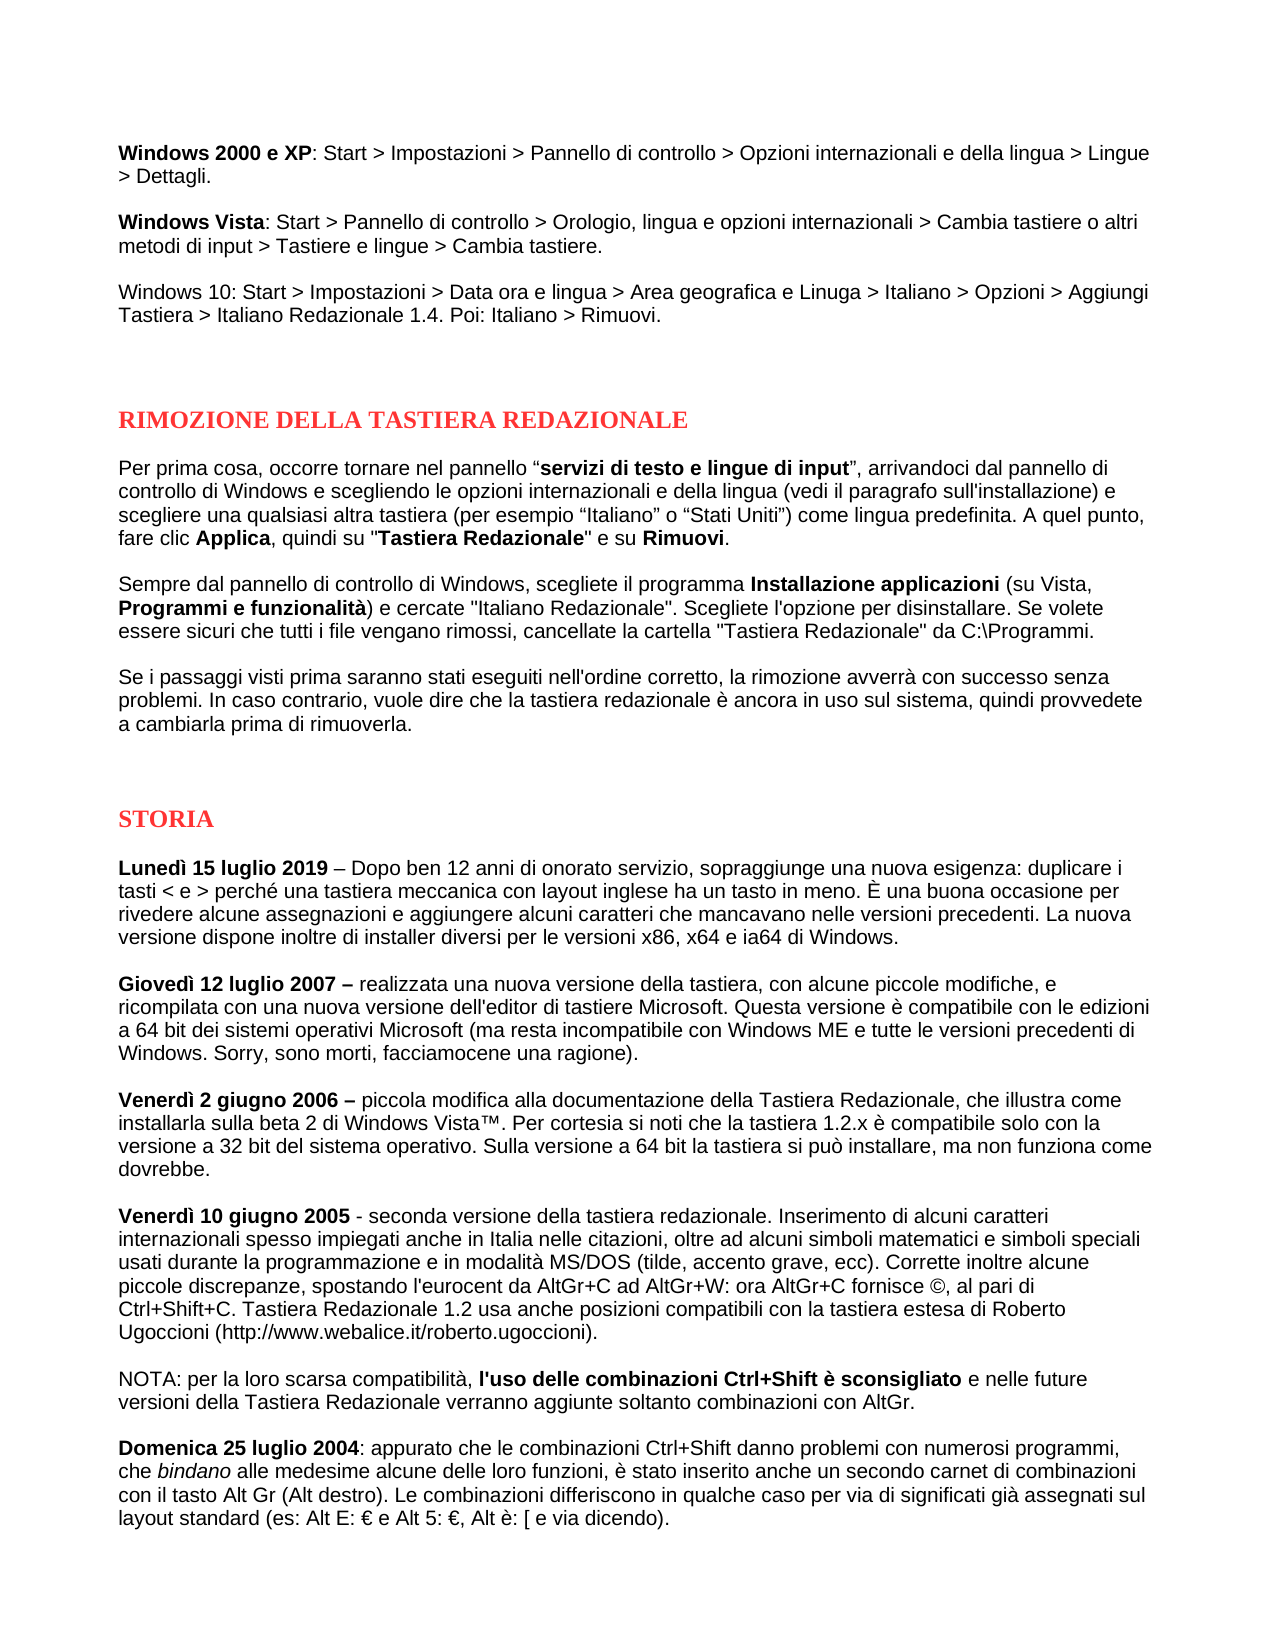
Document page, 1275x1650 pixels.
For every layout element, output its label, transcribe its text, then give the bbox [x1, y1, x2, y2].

text Domenica 25 luglio 2004: appurato che le combinazioni Ctrl+Shift danno problemi con numerosi programmi, che bindano alle medesime alcune delle loro funzioni, è stato inserito anche un secondo carnet di combinazioni con il tasto Alt Gr (Alt destro). Le combinazioni differiscono in qualche caso per via di significati già assegnati sul layout standard (es: Alt E: € e Alt 5: €, Alt è: [ e via dicendo). [118, 1437, 1157, 1530]
text Windows 10: Start > Impostazioni > Data ora e lingua > Area geografica e Linuga > Italiano > Opzioni > Aggiungi Tastiera > Italiano Redazionale 1.4. Poi: Italiano > Rimuovi. [118, 281, 1157, 327]
text RIMOZIONE DELLA TASTIERA REDAZIONALE [118, 406, 1157, 433]
text Windows 2000 e XP: Start > Impostazioni > Pannello di controllo > Opzioni internazionali e della lingua > Lingue > Dettagli. [118, 141, 1157, 188]
text Se i passaggi visti prima saranno stati eseguiti nell'ordine corretto, la rimozione avverrà con successo senza problemi. In caso contrario, vuole dire che la tastiera redazionale è ancora in uso sul sistema, quindi provvedete a cambiarla prima di rimuoverla. [118, 666, 1157, 736]
text Windows Vista: Start > Pannello di controllo > Orologio, lingua e opzioni internazionali > Cambia tastiere o altri metodi di input > Tastiere e lingue > Cambia tastiere. [118, 211, 1157, 257]
text Per prima cosa, occorre tornare nel pannello “servizi di testo e lingue di input”, arrivandoci dal pannello di controllo di Windows e scegliendo le opzioni internazionali e della lingua (vedi il paragrafo sull'installazione) e scegliere una qualsiasi altra tastiera (per esempio “Italiano” o “Stati Uniti”) come lingua predefinita. A quel punto, fare clic Applica, quindi su "Tastiera Redazionale" e su Rimuovi. [118, 457, 1157, 550]
text NOTA: per la loro scarsa compatibilità, l'uso delle combinazioni Ctrl+Shift è sconsigliato e nelle future versioni della Tastiera Redazionale verranno aggiunte soltanto combinazioni con AltGr. [118, 1367, 1157, 1414]
text Venerdì 2 giugno 2006 – piccola modifica alla documentazione della Tastiera Redazionale, che illustra come installarla sulla beta 2 di Windows Vista™. Per cortesia si noti che la tastiera 1.2.x è compatibile solo con la versione a 32 bit del sistema operativo. Sulla versione a 64 bit la tastiera si può installare, ma non funziona come dovrebbe. [118, 1088, 1157, 1181]
text Lunedì 15 luglio 2019 – Dopo ben 12 anni di onorato servizio, sopraggiunge una nuova esigenza: duplicare i tasti < e > perché una tastiera meccanica con layout inglese ha un tasto in meno. È una buona occasione per rivedere alcune assegnazioni e aggiungere alcuni caratteri che mancavano nelle versioni precedenti. La nuova versione dispone inoltre di installer diversi per le versioni x86, x64 e ia64 di Windows. [118, 856, 1157, 949]
text Venerdì 10 giugno 2005 - seconda versione della tastiera redazionale. Inserimento di alcuni caratteri internazionali spesso impiegati anche in Italia nelle citazioni, oltre ad alcuni simboli matematici e simboli speciali usati durante la programmazione e in modalità MS/DOS (tilde, accento grave, ecc). Corrette inoltre alcune piccole discrepanze, spostando l'eurocent da AltGr+C ad AltGr+W: ora AltGr+C fornisce ©, al pari di Ctrl+Shift+C. Tastiera Redazionale 1.2 usa anche posizioni compatibili con la tastiera estesa di Roberto Ugoccioni (http://www.webalice.it/roberto.ugoccioni). [118, 1204, 1157, 1344]
text Giovedì 12 luglio 2007 – realizzata una nuova versione della tastiera, con alcune piccole modifiche, e ricompilata con una nuova versione dell'editor di tastiere Microsoft. Questa versione è compatibile con le edizioni a 64 bit dei sistemi operativi Microsoft (ma resta incompatibile con Windows ME e tutte le versioni precedenti di Windows. Sorry, sono morti, facciamocene una ragione). [118, 972, 1157, 1065]
text Sempre dal pannello di controllo di Windows, scegliete il programma Installazione applicazioni (su Vista, Programmi e funzionalità) e cercate "Italiano Redazionale". Scegliete l'opzione per disinstallare. Se volete essere sicuri che tutti i file vengano rimossi, cancellate la cartella "Tastiera Redazionale" da C:\Programmi. [118, 573, 1157, 643]
text STORIA [118, 805, 1157, 833]
